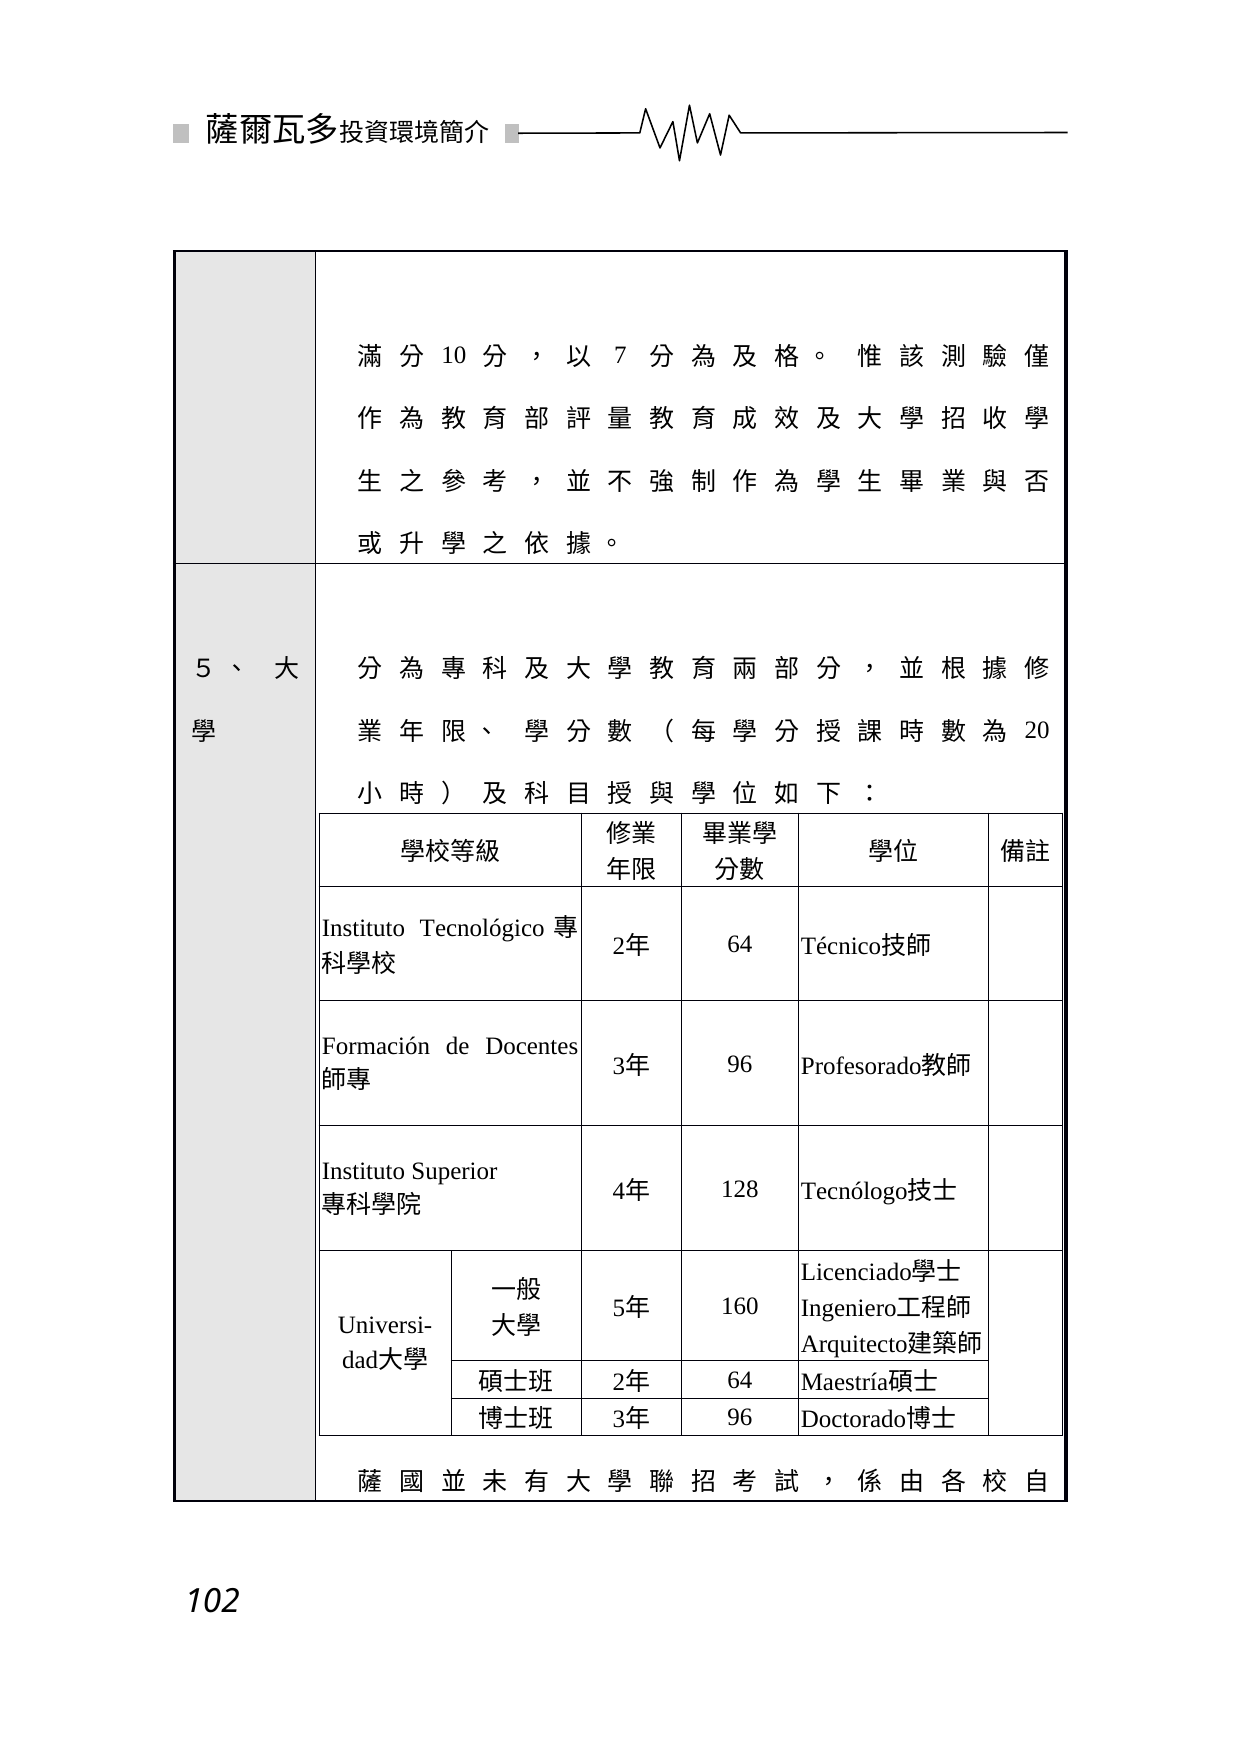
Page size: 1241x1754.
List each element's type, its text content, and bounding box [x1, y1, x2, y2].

table_cell Licenciado學士 Ingeniero工程師 Arquitecto建築師 [799, 1251, 988, 1360]
table_cell 4年 [582, 1126, 681, 1250]
table_header 修業 年限 [582, 814, 681, 886]
table_header 備註 [989, 814, 1062, 886]
table_cell 3年 [582, 1001, 681, 1125]
table_cell Doctorado博士 [799, 1399, 988, 1435]
table_cell [989, 1251, 1062, 1435]
table_cell [989, 1001, 1062, 1125]
table_cell ５、大學 [176, 564, 315, 1500]
table_cell Profesorado教師 [799, 1001, 988, 1125]
table_cell 一般 大學 [452, 1251, 581, 1360]
table_cell Maestría碩士 [799, 1361, 988, 1397]
table_cell 128 [682, 1126, 798, 1250]
table_cell 5年 [582, 1251, 681, 1360]
table_cell Técnico技師 [799, 887, 988, 1000]
table_cell 160 [682, 1251, 798, 1360]
table_cell 分為專科及大學教育兩部分，並根據修業年限、學分數（每學分授課時數為20小時）及科目授與學位如下： 薩國並未有大學聯招考試，係由各校自 [316, 564, 1064, 1500]
table_header 畢業學 分數 [682, 814, 798, 886]
table_cell Formación de Docentes師專 [320, 1001, 581, 1125]
table_cell Universi- dad大學 [320, 1251, 451, 1435]
table_cell [989, 887, 1062, 1000]
table_cell [989, 1126, 1062, 1250]
table_cell 2年 [582, 1361, 681, 1397]
table_cell 64 [682, 887, 798, 1000]
table_cell 3年 [582, 1399, 681, 1435]
table_cell 64 [682, 1361, 798, 1397]
table_cell 96 [682, 1399, 798, 1435]
table_cell 96 [682, 1001, 798, 1125]
table_cell Tecnólogo技士 [799, 1126, 988, 1250]
table_cell 碩士班 [452, 1361, 581, 1397]
table_cell 博士班 [452, 1399, 581, 1435]
table_cell [176, 252, 315, 563]
table_cell Instituto Superior 專科學院 [320, 1126, 581, 1250]
table_cell Instituto Tecnológico專科學校 [320, 887, 581, 1000]
table_header 學校等級 [320, 814, 581, 886]
table_cell 2年 [582, 887, 681, 1000]
table_cell 滿分10分，以7分為及格。惟該測驗僅作為教育部評量教育成效及大學招收學生之參考，並不強制作為學生畢業與否或升學之依據。 [316, 252, 1064, 563]
table_header 學位 [799, 814, 988, 886]
